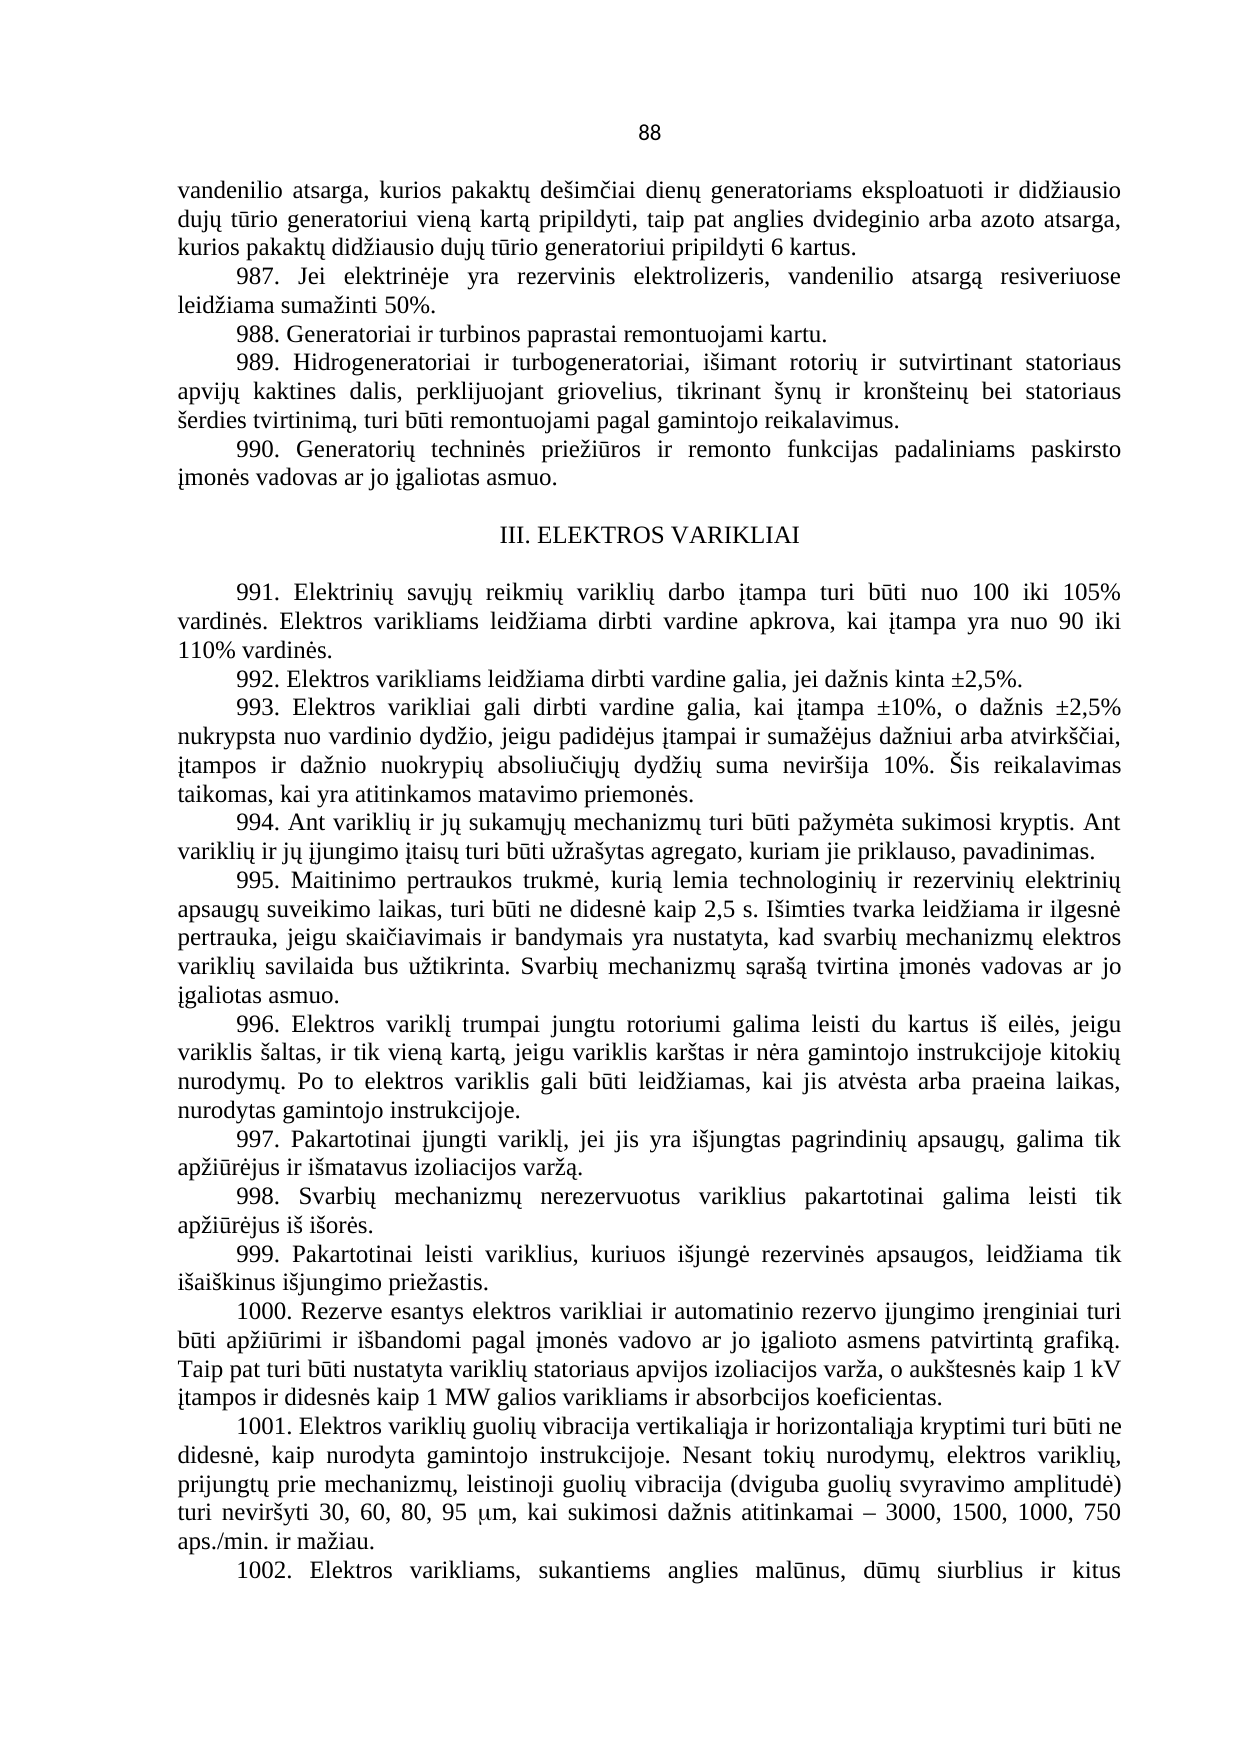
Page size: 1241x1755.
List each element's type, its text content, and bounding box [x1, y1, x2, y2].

text vandenilio atsarga, kurios pakaktų dešimčiai dienų generatoriams eksploatuoti ir didžiausio dujų tūrio generatoriui vieną kartą pripildyti, taip pat anglies dvideginio arba azoto atsarga, kurios pakaktų didžiausio dujų tūrio generatoriui pripildyti 6 kartus. [177, 175, 1122, 261]
text 995. Maitinimo pertraukos trukmė, kurią lemia technologinių ir rezervinių elektrinių apsaugų suveikimo laikas, turi būti ne didesnė kaip 2,5 s. Išimties tvarka leidžiama ir ilgesnė pertrauka, jeigu skaičiavimais ir bandymais yra nustatyta, kad svarbių mechanizmų elektros variklių savilaida bus užtikrinta. Svarbių mechanizmų sąrašą tvirtina įmonės vadovas ar jo įgaliotas asmuo. [177, 865, 1122, 1009]
text 999. Pakartotinai leisti variklius, kuriuos išjungė rezervinės apsaugos, leidžiama tik išaiškinus išjungimo priežastis. [177, 1239, 1122, 1296]
text 990. Generatorių techninės priežiūros ir remonto funkcijas padaliniams paskirsto įmonės vadovas ar jo įgaliotas asmuo. [177, 434, 1122, 491]
text 997. Pakartotinai įjungti variklį, jei jis yra išjungtas pagrindinių apsaugų, galima tik apžiūrėjus ir išmatavus izoliacijos varžą. [177, 1124, 1122, 1181]
text 988. Generatoriai ir turbinos paprastai remontuojami kartu. [177, 319, 1122, 347]
text 994. Ant variklių ir jų sukamųjų mechanizmų turi būti pažymėta sukimosi kryptis. Ant variklių ir jų įjungimo įtaisų turi būti užrašytas agregato, kuriam jie priklauso, pavadinimas. [177, 807, 1122, 865]
text 1001. Elektros variklių guolių vibracija vertikaliąja ir horizontaliąja kryptimi turi būti ne didesnė, kaip nurodyta gamintojo instrukcijoje. Nesant tokių nurodymų, elektros variklių, prijungtų prie mechanizmų, leistinoji guolių vibracija (dviguba guolių svyravimo amplitudė) turi neviršyti 30, 60, 80, 95 m, kai sukimosi dažnis atitinkamai – 3000, 1500, 1000, 750 aps./min. ir mažiau. [177, 1411, 1122, 1555]
text 989. Hidrogeneratoriai ir turbogeneratoriai, išimant rotorių ir sutvirtinant statoriaus apvijų kaktines dalis, perklijuojant griovelius, tikrinant šynų ir kronšteinų bei statoriaus šerdies tvirtinimą, turi būti remontuojami pagal gamintojo reikalavimus. [177, 347, 1122, 434]
text 992. Elektros varikliams leidžiama dirbti vardine galia, jei dažnis kinta ±2,5%. [177, 664, 1122, 692]
text 1000. Rezerve esantys elektros varikliai ir automatinio rezervo įjungimo įrenginiai turi būti apžiūrimi ir išbandomi pagal įmonės vadovo ar jo įgalioto asmens patvirtintą grafiką. Taip pat turi būti nustatyta variklių statoriaus apvijos izoliacijos varža, o aukštesnės kaip 1 kV įtampos ir didesnės kaip 1 MW galios varikliams ir absorbcijos koeficientas. [177, 1296, 1122, 1411]
text 993. Elektros varikliai gali dirbti vardine galia, kai įtampa ±10%, o dažnis ±2,5% nukrypsta nuo vardinio dydžio, jeigu padidėjus įtampai ir sumažėjus dažniui arba atvirkščiai, įtampos ir dažnio nuokrypių absoliučiųjų dydžių suma neviršija 10%. Šis reikalavimas taikomas, kai yra atitinkamos matavimo priemonės. [177, 692, 1122, 807]
text 996. Elektros variklį trumpai jungtu rotoriumi galima leisti du kartus iš eilės, jeigu variklis šaltas, ir tik vieną kartą, jeigu variklis karštas ir nėra gamintojo instrukcijoje kitokių nurodymų. Po to elektros variklis gali būti leidžiamas, kai jis atvėsta arba praeina laikas, nurodytas gamintojo instrukcijoje. [177, 1009, 1122, 1124]
text 991. Elektrinių savųjų reikmių variklių darbo įtampa turi būti nuo 100 iki 105% vardinės. Elektros varikliams leidžiama dirbti vardine apkrova, kai įtampa yra nuo 90 iki 110% vardinės. [177, 577, 1122, 664]
text 987. Jei elektrinėje yra rezervinis elektrolizeris, vandenilio atsargą resiveriuose leidžiama sumažinti 50%. [177, 261, 1122, 319]
text III. ELEKTROS VARIKLIAI [177, 520, 1122, 549]
text 1002. Elektros varikliams, sukantiems anglies malūnus, dūmų siurblius ir kitus [177, 1555, 1122, 1584]
text 998. Svarbių mechanizmų nerezervuotus variklius pakartotinai galima leisti tik apžiūrėjus iš išorės. [177, 1181, 1122, 1239]
